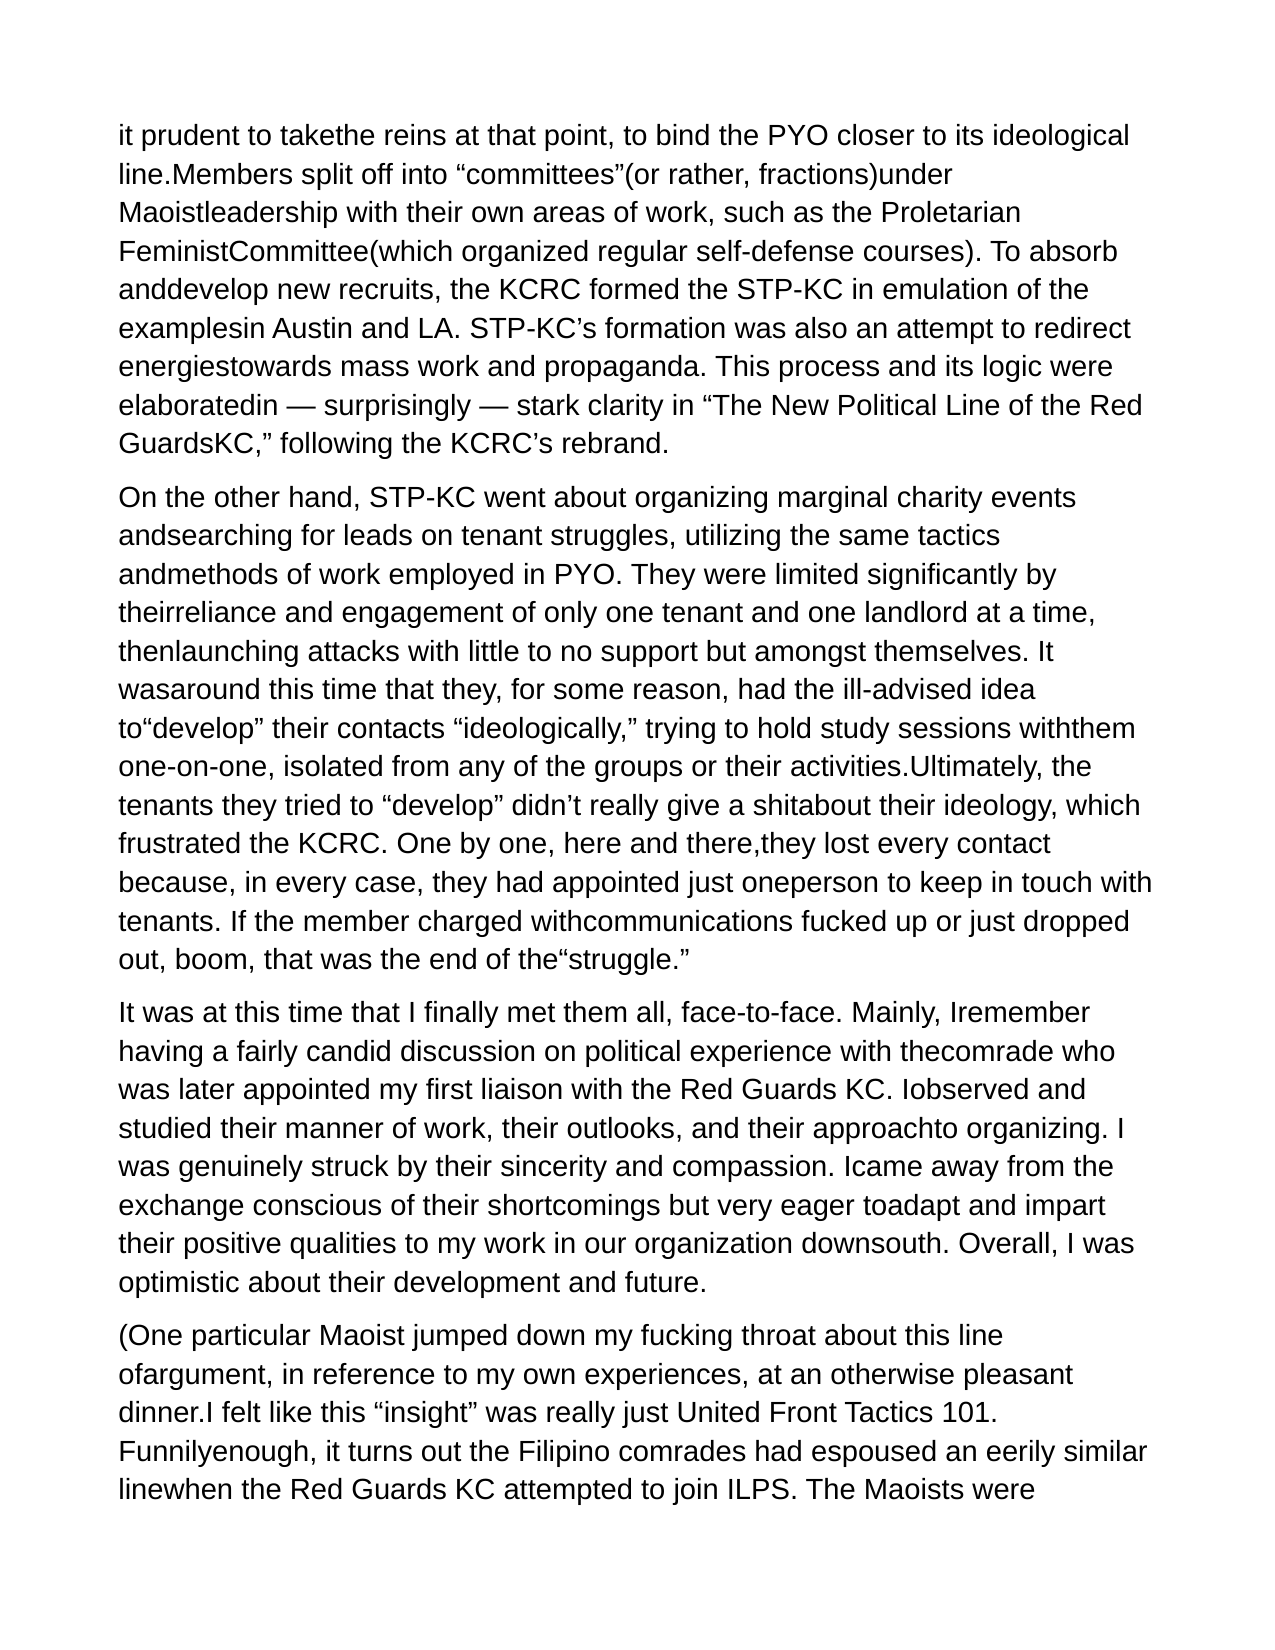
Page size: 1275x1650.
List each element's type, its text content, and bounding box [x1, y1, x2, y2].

text On the other hand, STP-KC went about organizing marginal charity events andsearching for leads on tenant struggles, utilizing the same tactics andmethods of work employed in PYO. They were limited significantly by theirreliance and engagement of only one tenant and one landlord at a time, thenlaunching attacks with little to no support but amongst themselves. It wasaround this time that they, for some reason, had the ill-advised idea to“develop” their contacts “ideologically,” trying to hold study sessions withthem one-on-one, isolated from any of the groups or their activities.Ultimately, the tenants they tried to “develop” didn’t really give a shitabout their ideology, which frustrated the KCRC. One by one, here and there,they lost every contact because, in every case, they had appointed just oneperson to keep in touch with tenants. If the member charged withcommunications fucked up or just dropped out, boom, that was the end of the“struggle.” [118, 479, 1157, 976]
text It was at this time that I finally met them all, face-to-face. Mainly, Iremember having a fairly candid discussion on political experience with thecomrade who was later appointed my first liaison with the Red Guards KC. Iobserved and studied their manner of work, their outlooks, and their approachto organizing. I was genuinely struck by their sincerity and compassion. Icame away from the exchange conscious of their shortcomings but very eager toadapt and impart their positive qualities to my work in our organization downsouth. Overall, I was optimistic about their development and future. [118, 995, 1157, 1298]
text it prudent to takethe reins at that point, to bind the PYO closer to its ideological line.Members split off into “committees”(or rather, fractions)under Maoistleadership with their own areas of work, such as the Proletarian FeministCommittee(which organized regular self-defense courses). To absorb anddevelop new recruits, the KCRC formed the STP-KC in emulation of the examplesin Austin and LA. STP-KC’s formation was also an attempt to redirect energiestowards mass work and propaganda. This process and its logic were elaboratedin — surprisingly — stark clarity in “The New Political Line of the Red GuardsKC,” following the KCRC’s rebrand. [118, 118, 1157, 460]
text (One particular Maoist jumped down my fucking throat about this line ofargument, in reference to my own experiences, at an otherwise pleasant dinner.I felt like this “insight” was really just United Front Tactics 101. Funnilyenough, it turns out the Filipino comrades had espoused an eerily similar linewhen the Red Guards KC attempted to join ILPS. The Maoists were [118, 1318, 1157, 1506]
